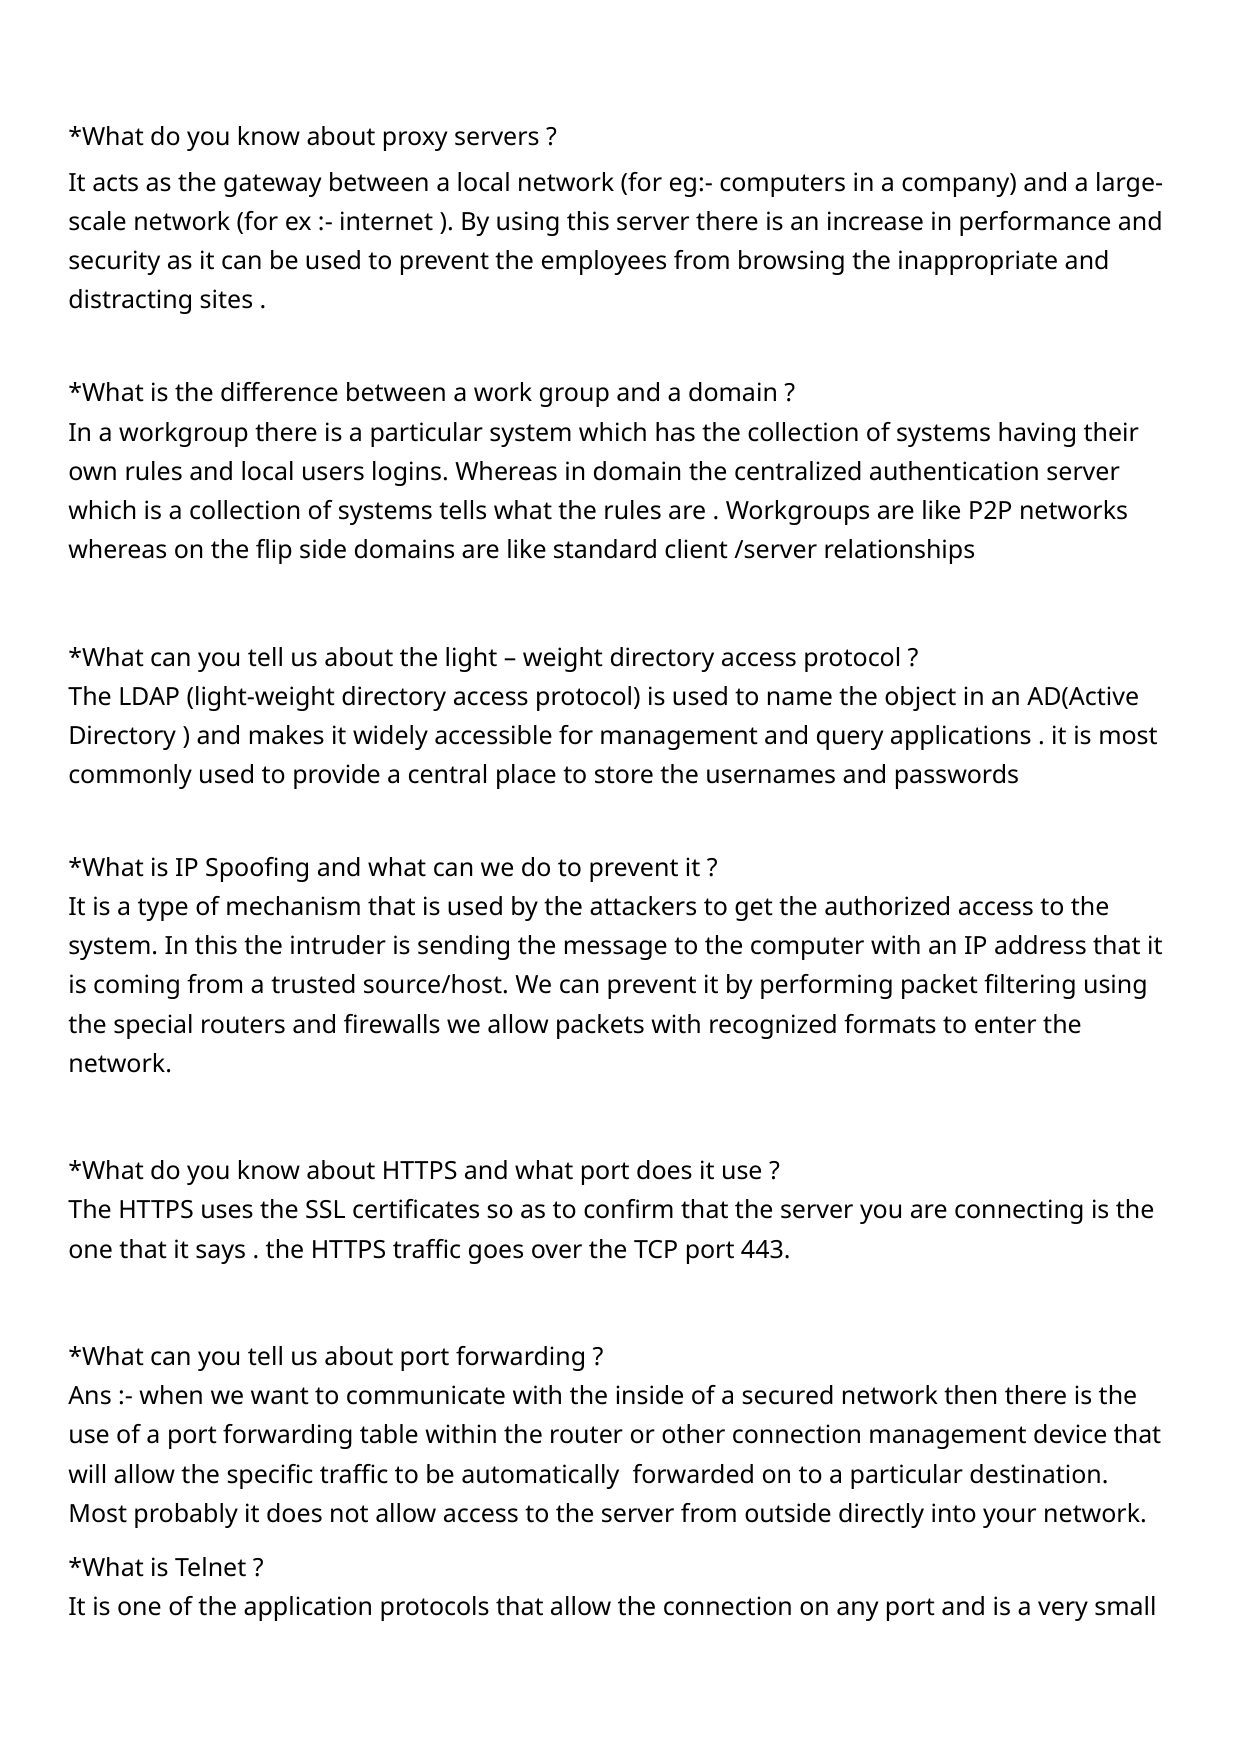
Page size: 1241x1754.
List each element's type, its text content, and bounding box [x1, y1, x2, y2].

text *What can you tell us about port forwarding ? Ans :- when we want to communicate with the inside of a secured network then there is the use of a port forwarding table within the router or other connection management device that will allow the specific traffic to be automatically forwarded on to a particular destination. Most probably it does not allow access to the server from outside directly into your network. [68, 1339, 1173, 1529]
text *What is the difference between a work group and a domain ? In a workgroup there is a particular system which has the collection of systems having their own rules and local users logins. Whereas in domain the centralized authentication server which is a collection of systems tells what the rules are . Workgroups are like P2P networks whereas on the flip side domains are like standard client /server relationships [68, 336, 1173, 566]
text *What is IP Spoofing and what can we do to prevent it ? It is a type of mechanism that is used by the attackers to get the authorized access to the system. In this the intruder is sending the message to the computer with an IP address that it is coming from a trusted source/host. We can prevent it by performing packet filtering using the special routers and firewalls we allow packets with recognized formats to enter the network. [68, 811, 1173, 1079]
text *What is Telnet ? It is one of the application protocols that allow the connection on any port and is a very small [68, 1549, 1173, 1622]
subtitle *What do you know about proxy servers ? [68, 118, 1173, 152]
text It acts as the gateway between a local network (for eg:- computers in a company) and a large-scale network (for ex :- internet ). By using this server there is an increase in performance and security as it can be used to prevent the employees from browsing the inappropriate and distracting sites . [68, 165, 1173, 316]
text *What do you know about HTTPS and what port does it use ? The HTTPS uses the SSL certificates so as to confirm that the server you are connecting is the one that it says . the HTTPS traffic goes over the TCP port 443. [68, 1153, 1173, 1265]
text *What can you tell us about the light – weight directory access protocol ? The LDAP (light-weight directory access protocol) is used to name the object in an AD(Active Directory ) and makes it widely accessible for management and query applications . it is most commonly used to provide a central place to store the usernames and passwords [68, 639, 1173, 791]
